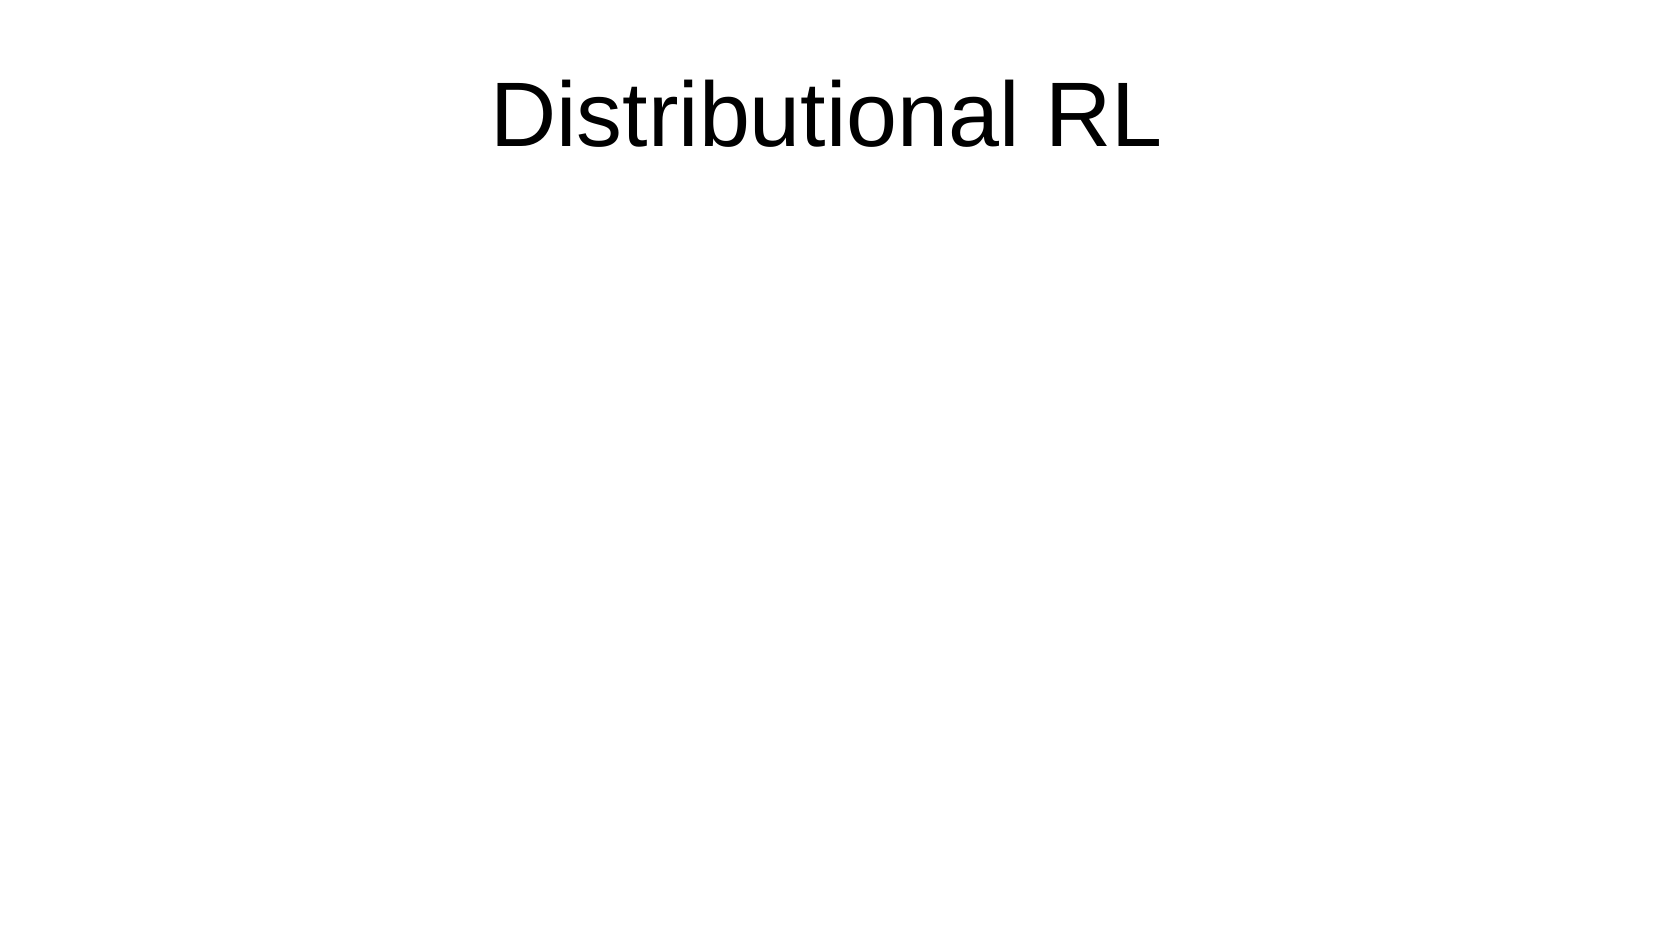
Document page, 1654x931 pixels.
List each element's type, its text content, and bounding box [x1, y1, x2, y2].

title Distributional RL [82, 37, 1571, 193]
